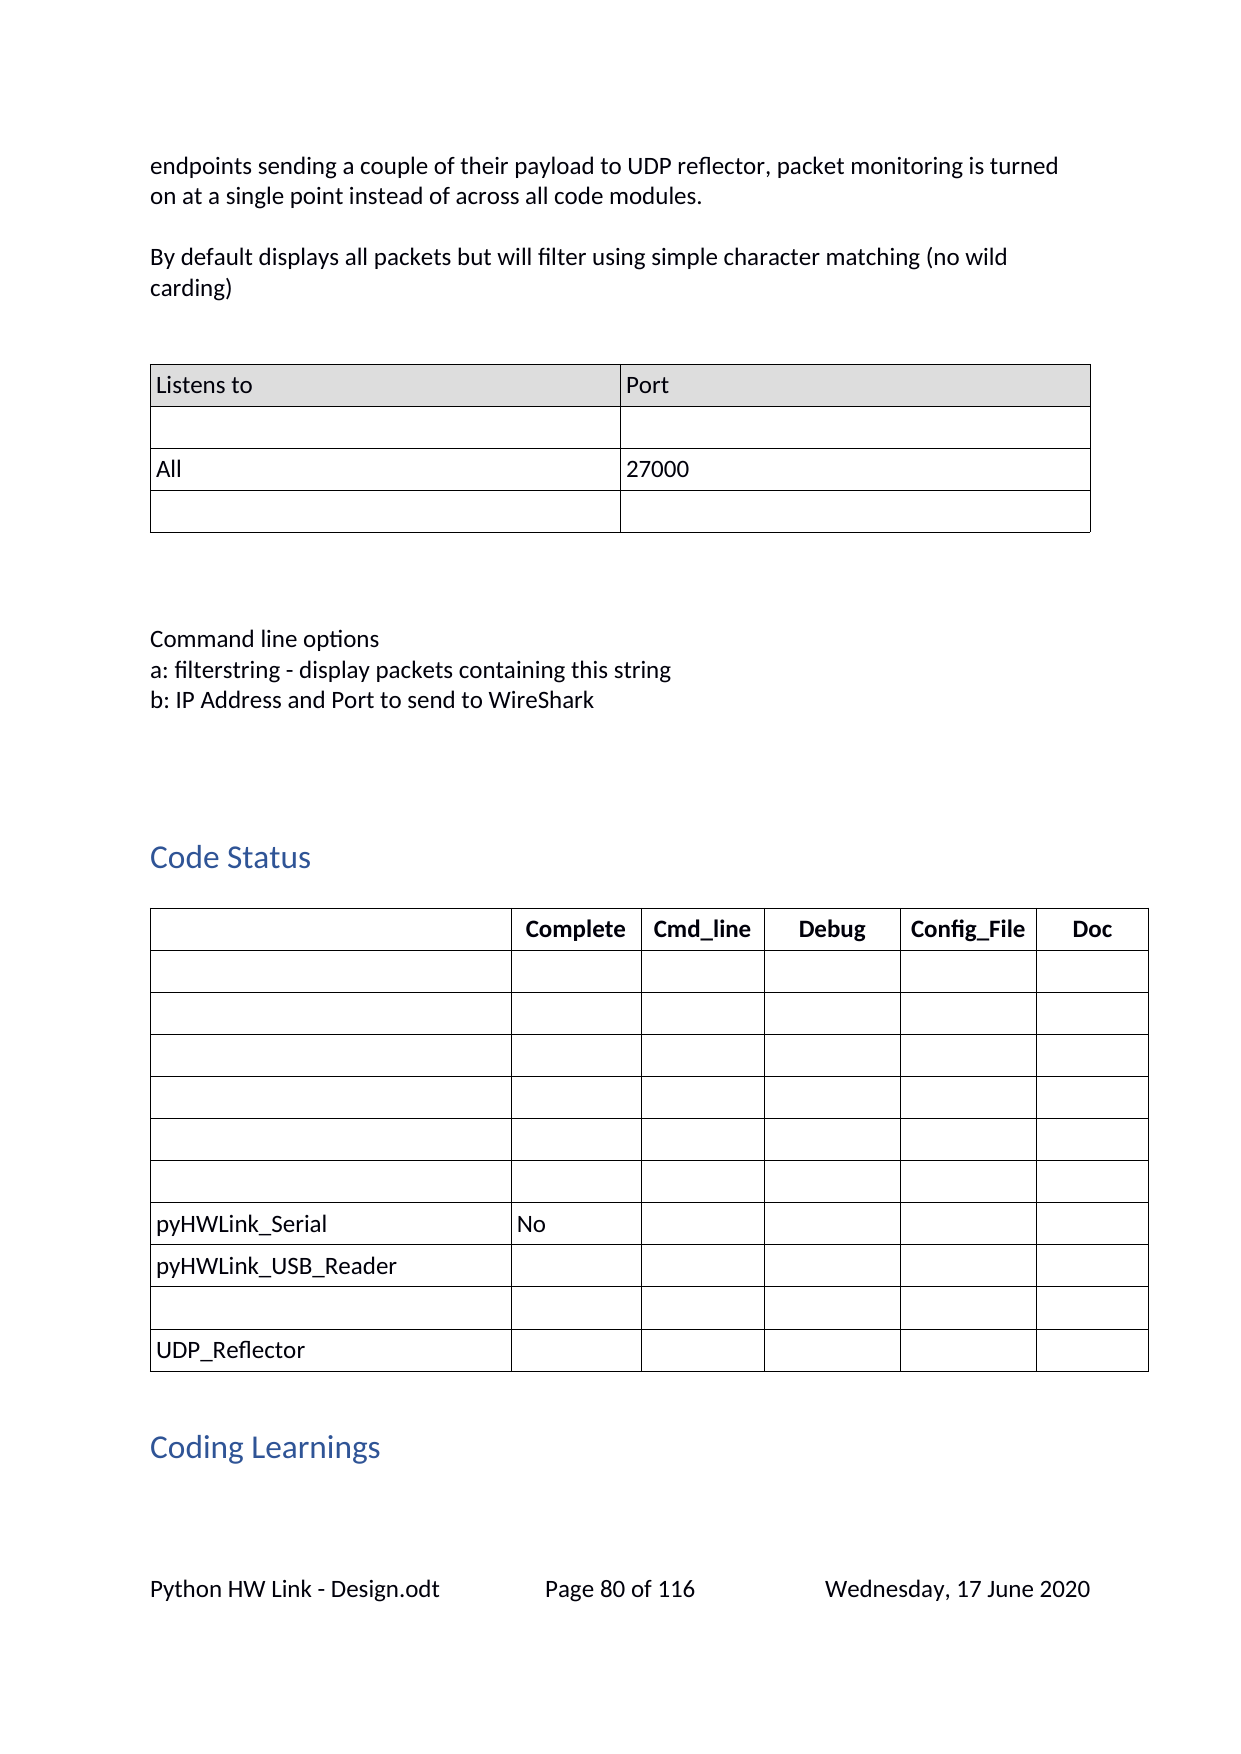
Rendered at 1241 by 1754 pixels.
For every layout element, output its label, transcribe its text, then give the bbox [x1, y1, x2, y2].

table_cell [1037, 1203, 1148, 1244]
table_cell [642, 1203, 764, 1244]
text endpoints sending a couple of their payload to UDP reflector, packet monitoring is turned on at a single point instead of across all code modules. [150, 150, 1090, 211]
table_cell [512, 1245, 641, 1286]
table_cell [901, 1077, 1036, 1118]
table_cell [901, 1287, 1036, 1328]
table_cell [151, 993, 511, 1034]
table_cell [642, 951, 764, 992]
table_cell [765, 1077, 900, 1118]
table_cell [642, 1287, 764, 1328]
table_cell [1037, 1035, 1148, 1076]
table_cell [765, 1287, 900, 1328]
table_cell [512, 1287, 641, 1328]
table_cell [1037, 951, 1148, 992]
table_header [151, 909, 511, 950]
table_cell [1037, 1330, 1148, 1371]
table_cell [642, 1119, 764, 1160]
subtitle Coding Learnings [150, 1426, 1090, 1467]
table_header Debug [765, 909, 900, 950]
table_cell [642, 1161, 764, 1202]
table_cell [642, 1245, 764, 1286]
table_cell [642, 1077, 764, 1118]
table_cell [151, 1035, 511, 1076]
table_cell pyHWLink_Serial [151, 1203, 511, 1244]
table_cell [642, 993, 764, 1034]
table_header Config_File [901, 909, 1036, 950]
table_cell [765, 993, 900, 1034]
table_cell [901, 1119, 1036, 1160]
table_cell [765, 1161, 900, 1202]
table_header Listens to [151, 365, 620, 406]
table_cell [765, 1203, 900, 1244]
table_cell [901, 1245, 1036, 1286]
table_cell [1037, 1119, 1148, 1160]
table_cell [1037, 993, 1148, 1034]
table_cell [901, 1161, 1036, 1202]
table_cell [901, 1035, 1036, 1076]
table_cell [1037, 1245, 1148, 1286]
table_cell UDP_Reflector [151, 1330, 511, 1371]
table_cell [621, 491, 1090, 532]
table_cell [901, 951, 1036, 992]
table_cell [512, 1077, 641, 1118]
table_cell [151, 1161, 511, 1202]
table_cell [765, 951, 900, 992]
table_cell [151, 1287, 511, 1328]
table_cell [151, 1119, 511, 1160]
table_cell [765, 1330, 900, 1371]
text b: IP Address and Port to send to WireShark [150, 685, 1090, 715]
table_cell [642, 1035, 764, 1076]
table_cell [151, 407, 620, 448]
table_header Cmd_line [642, 909, 764, 950]
table_cell [765, 1035, 900, 1076]
table_cell [151, 1077, 511, 1118]
table_cell [765, 1245, 900, 1286]
table_cell [512, 993, 641, 1034]
table_cell 27000 [621, 449, 1090, 490]
table_cell [1037, 1287, 1148, 1328]
table_cell [621, 407, 1090, 448]
text a: filterstring - display packets containing this string [150, 654, 1090, 685]
table_cell All [151, 449, 620, 490]
table_cell [642, 1330, 764, 1371]
table_header Complete [512, 909, 641, 950]
table_cell [512, 1035, 641, 1076]
table_cell pyHWLink_USB_Reader [151, 1245, 511, 1286]
table_cell No [512, 1203, 641, 1244]
table_cell [1037, 1161, 1148, 1202]
table_cell [512, 951, 641, 992]
table_cell [901, 993, 1036, 1034]
text Command line options [150, 624, 1090, 654]
table_cell [512, 1119, 641, 1160]
table_cell [151, 951, 511, 992]
table_cell [512, 1330, 641, 1371]
table_cell [901, 1330, 1036, 1371]
table_cell [901, 1203, 1036, 1244]
table_header Port [621, 365, 1090, 406]
table_cell [765, 1119, 900, 1160]
text By default displays all packets but will filter using simple character matching (no wild carding) [150, 242, 1090, 303]
table_header Doc [1037, 909, 1148, 950]
table_cell [512, 1161, 641, 1202]
table_cell [151, 491, 620, 532]
table_cell [1037, 1077, 1148, 1118]
subtitle Code Status [150, 836, 1090, 877]
